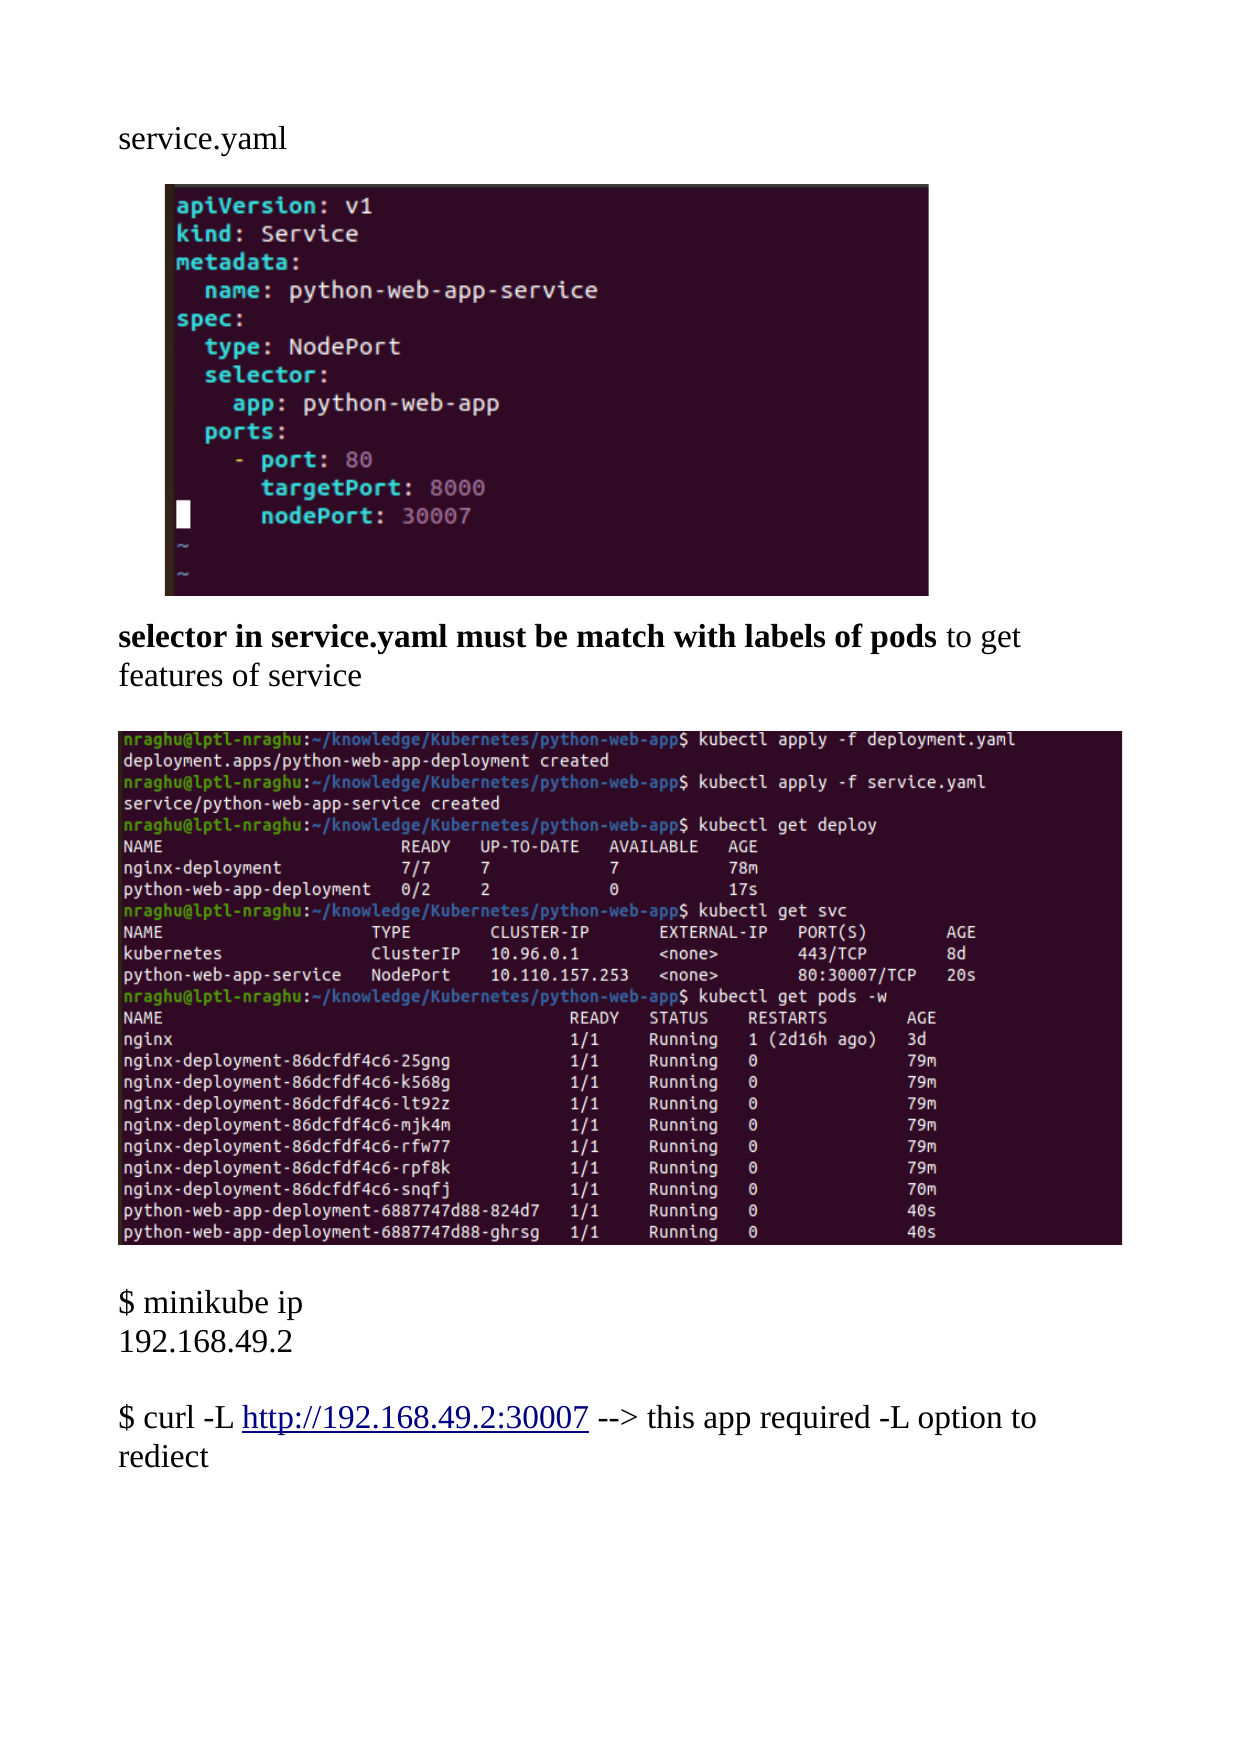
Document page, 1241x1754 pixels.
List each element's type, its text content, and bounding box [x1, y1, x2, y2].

text $ minikube ip [118, 1283, 1122, 1321]
text selector in service.yaml must be match with labels of pods to get features of service [118, 616, 1122, 693]
picture [118, 731, 1123, 1245]
picture [164, 184, 929, 596]
text 192.168.49.2 [118, 1321, 1122, 1359]
text $ curl -L http://192.168.49.2:30007 --> this app required -L option to rediect [118, 1398, 1122, 1474]
text service.yaml [118, 118, 1122, 156]
